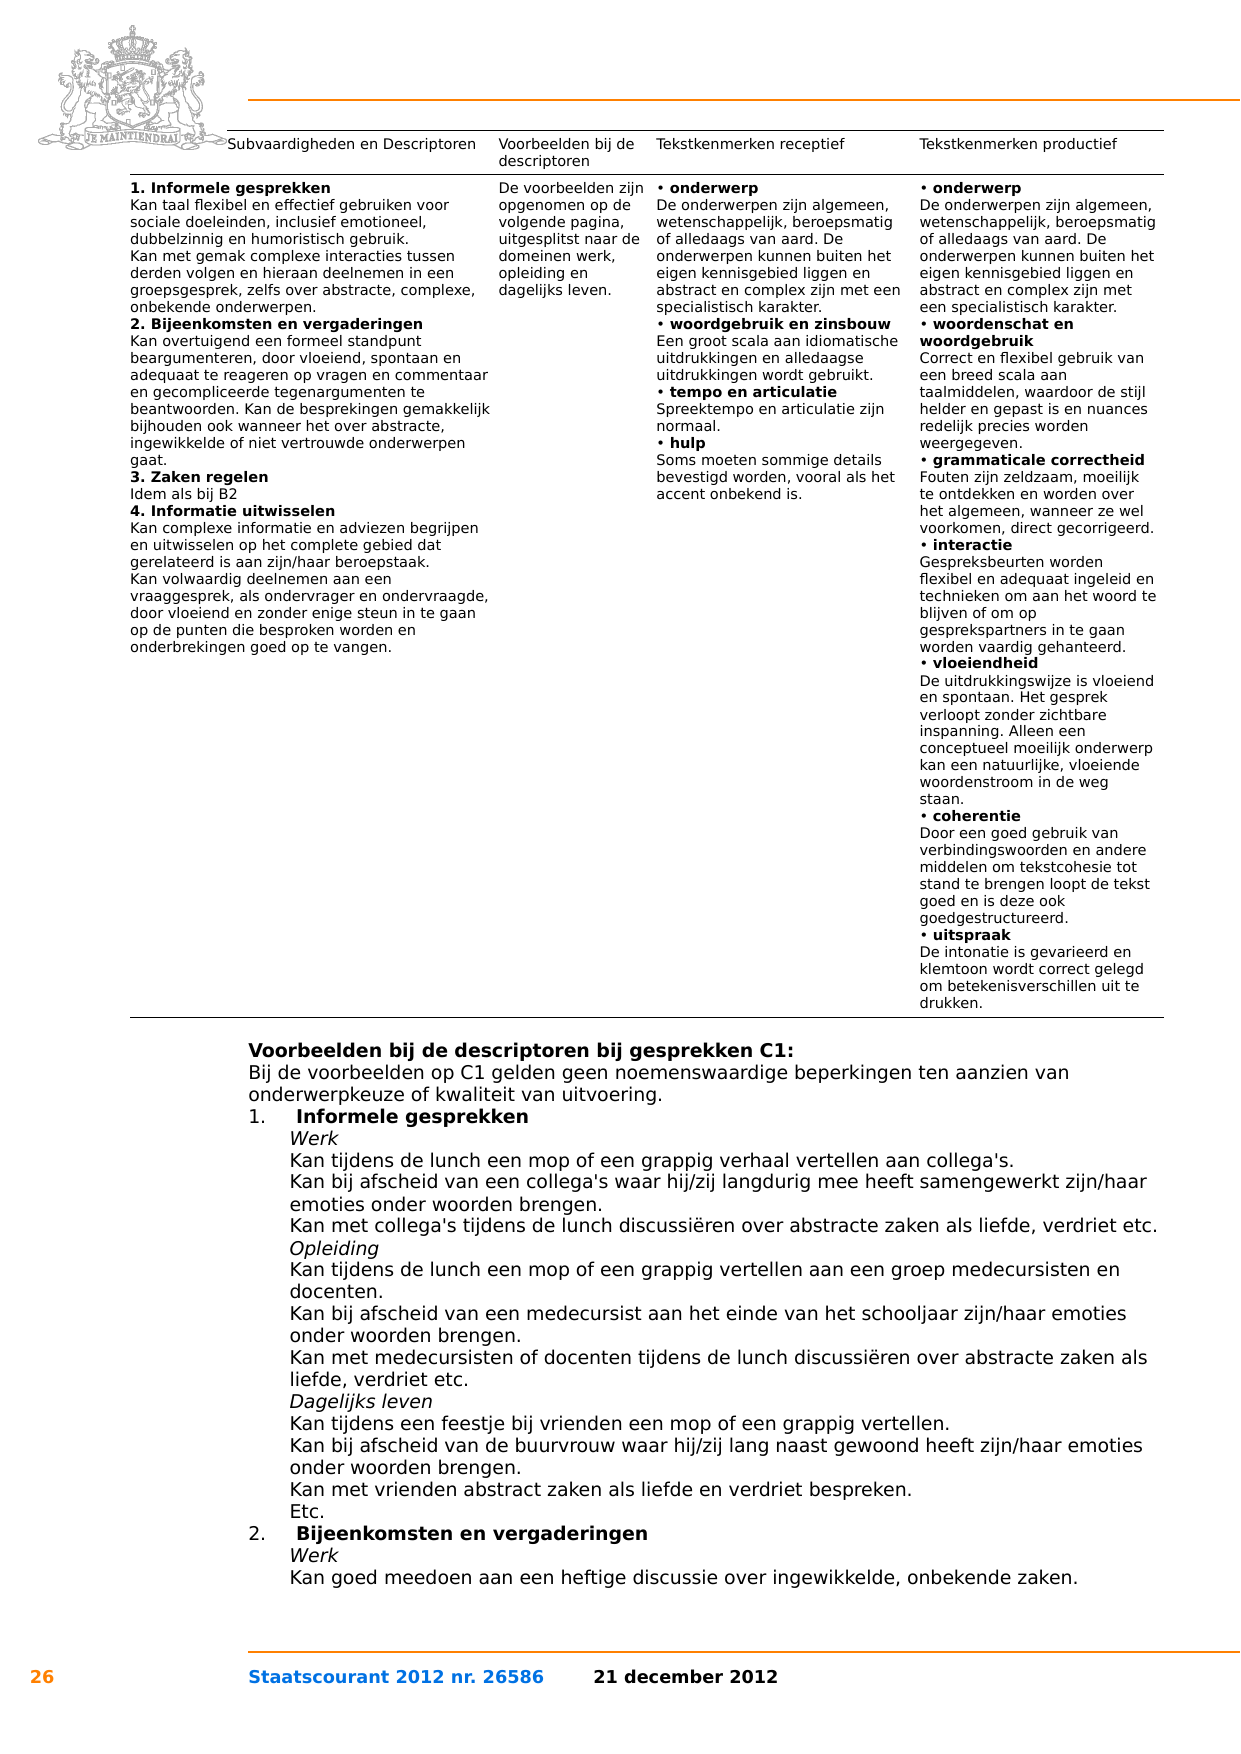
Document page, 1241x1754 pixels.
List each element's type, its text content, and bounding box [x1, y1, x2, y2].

text Kan met collega's tijdens de lunch discussiëren over abstracte zaken als liefde, verdriet etc. [289, 1215, 1163, 1237]
text Etc. [289, 1501, 1163, 1523]
text Bij de voorbeelden op C1 gelden geen noemenswaardige beperkingen ten aanzien van onderwerpkeuze of kwaliteit van uitvoering. [248, 1062, 1163, 1106]
text Kan tijdens de lunch een mop of een grappig verhaal vertellen aan collega's. [289, 1149, 1163, 1171]
text Kan met medecursisten of docenten tijdens de lunch discussiëren over abstracte zaken als liefde, verdriet etc. [289, 1347, 1163, 1391]
text Kan bij afscheid van een medecursist aan het einde van het schooljaar zijn/haar emoties onder woorden brengen. [289, 1303, 1163, 1347]
text Kan bij afscheid van een collega's waar hij/zij langdurig mee heeft samengewerkt zijn/haar emoties onder woorden brengen. [289, 1171, 1163, 1215]
table_cell • onderwerp De onderwerpen zijn algemeen, wetenschappelijk, beroepsmatig of alledaags van aard. De onderwerpen kunnen buiten het eigen kennisgebied liggen en abstract en complex zijn met een specialistisch karakter. • woordenschat en woordgebruik Correct en flexibel gebruik van een breed scala aan taalmiddelen, waardoor de stijl helder en gepast is en nuances redelijk precies worden weergegeven. • grammaticale correctheid Fouten zijn zeldzaam, moeilijk te ontdekken en worden over het algemeen, wanneer ze wel voorkomen, direct gecorrigeerd. • interactie Gespreksbeurten worden flexibel en adequaat ingeleid en technieken om aan het woord te blijven of om op gesprekspartners in te gaan worden vaardig gehanteerd. • vloeiendheid De uitdrukkingswijze is vloeiend en spontaan. Het gesprek verloopt zonder zichtbare inspanning. Alleen een conceptueel moeilijk onderwerp kan een natuurlijke, vloeiende woordenstroom in de weg staan. • coherentie Door een goed gebruik van verbindingswoorden en andere middelen om tekstcohesie tot stand te brengen loopt de tekst goed en is deze ook goedgestructureerd. • uitspraak De intonatie is gevarieerd en klemtoon wordt correct gelegd om betekenisverschillen uit te drukken. [914, 175, 1163, 1017]
table_header Tekstkenmerken receptief [650, 131, 913, 174]
text Kan tijdens een feestje bij vrienden een mop of een grappig vertellen. [289, 1413, 1163, 1435]
table_cell • onderwerp De onderwerpen zijn algemeen, wetenschappelijk, beroepsmatig of alledaags van aard. De onderwerpen kunnen buiten het eigen kennisgebied liggen en abstract en complex zijn met een specialistisch karakter. • woordgebruik en zinsbouw Een groot scala aan idiomatische uitdrukkingen en alledaagse uitdrukkingen wordt gebruikt. • tempo en articulatie Spreektempo en articulatie zijn normaal. • hulp Soms moeten sommige details bevestigd worden, vooral als het accent onbekend is. [650, 175, 913, 1017]
table_header Voorbeelden bij de descriptoren [493, 131, 650, 174]
text 2. Bijeenkomsten en vergaderingen [248, 1523, 1163, 1545]
text Werk [289, 1127, 1163, 1149]
picture [38, 25, 227, 150]
table_header Tekstkenmerken productief [914, 131, 1163, 174]
table_header Subvaardigheden en Descriptoren [130, 131, 492, 174]
table_cell 1. Informele gesprekken Kan taal flexibel en effectief gebruiken voor sociale doeleinden, inclusief emotioneel, dubbelzinnig en humoristisch gebruik. Kan met gemak complexe interacties tussen derden volgen en hieraan deelnemen in een groepsgesprek, zelfs over abstracte, complexe, onbekende onderwerpen. 2. Bijeenkomsten en vergaderingen Kan overtuigend een formeel standpunt beargumenteren, door vloeiend, spontaan en adequaat te reageren op vragen en commentaar en gecompliceerde tegenargumenten te beantwoorden. Kan de besprekingen gemakkelijk bijhouden ook wanneer het over abstracte, ingewikkelde of niet vertrouwde onderwerpen gaat. 3. Zaken regelen Idem als bij B2 4. Informatie uitwisselen Kan complexe informatie en adviezen begrijpen en uitwisselen op het complete gebied dat gerelateerd is aan zijn/haar beroepstaak. Kan volwaardig deelnemen aan een vraaggesprek, als ondervrager en ondervraagde, door vloeiend en zonder enige steun in te gaan op de punten die besproken worden en onderbrekingen goed op te vangen. [130, 175, 492, 1017]
text Opleiding [289, 1237, 1163, 1259]
text Voorbeelden bij de descriptoren bij gesprekken C1: [248, 1039, 1163, 1062]
text Kan bij afscheid van de buurvrouw waar hij/zij lang naast gewoond heeft zijn/haar emoties onder woorden brengen. [289, 1435, 1163, 1479]
text Kan goed meedoen aan een heftige discussie over ingewikkelde, onbekende zaken. [289, 1567, 1163, 1589]
text Werk [289, 1545, 1163, 1567]
text Kan tijdens de lunch een mop of een grappig vertellen aan een groep medecursisten en docenten. [289, 1259, 1163, 1303]
table_cell De voorbeelden zijn opgenomen op de volgende pagina, uitgesplitst naar de domeinen werk, opleiding en dagelijks leven. [493, 175, 650, 1017]
text 1. Informele gesprekken [248, 1106, 1163, 1127]
text Dagelijks leven [289, 1391, 1163, 1413]
text Kan met vrienden abstract zaken als liefde en verdriet bespreken. [289, 1479, 1163, 1501]
